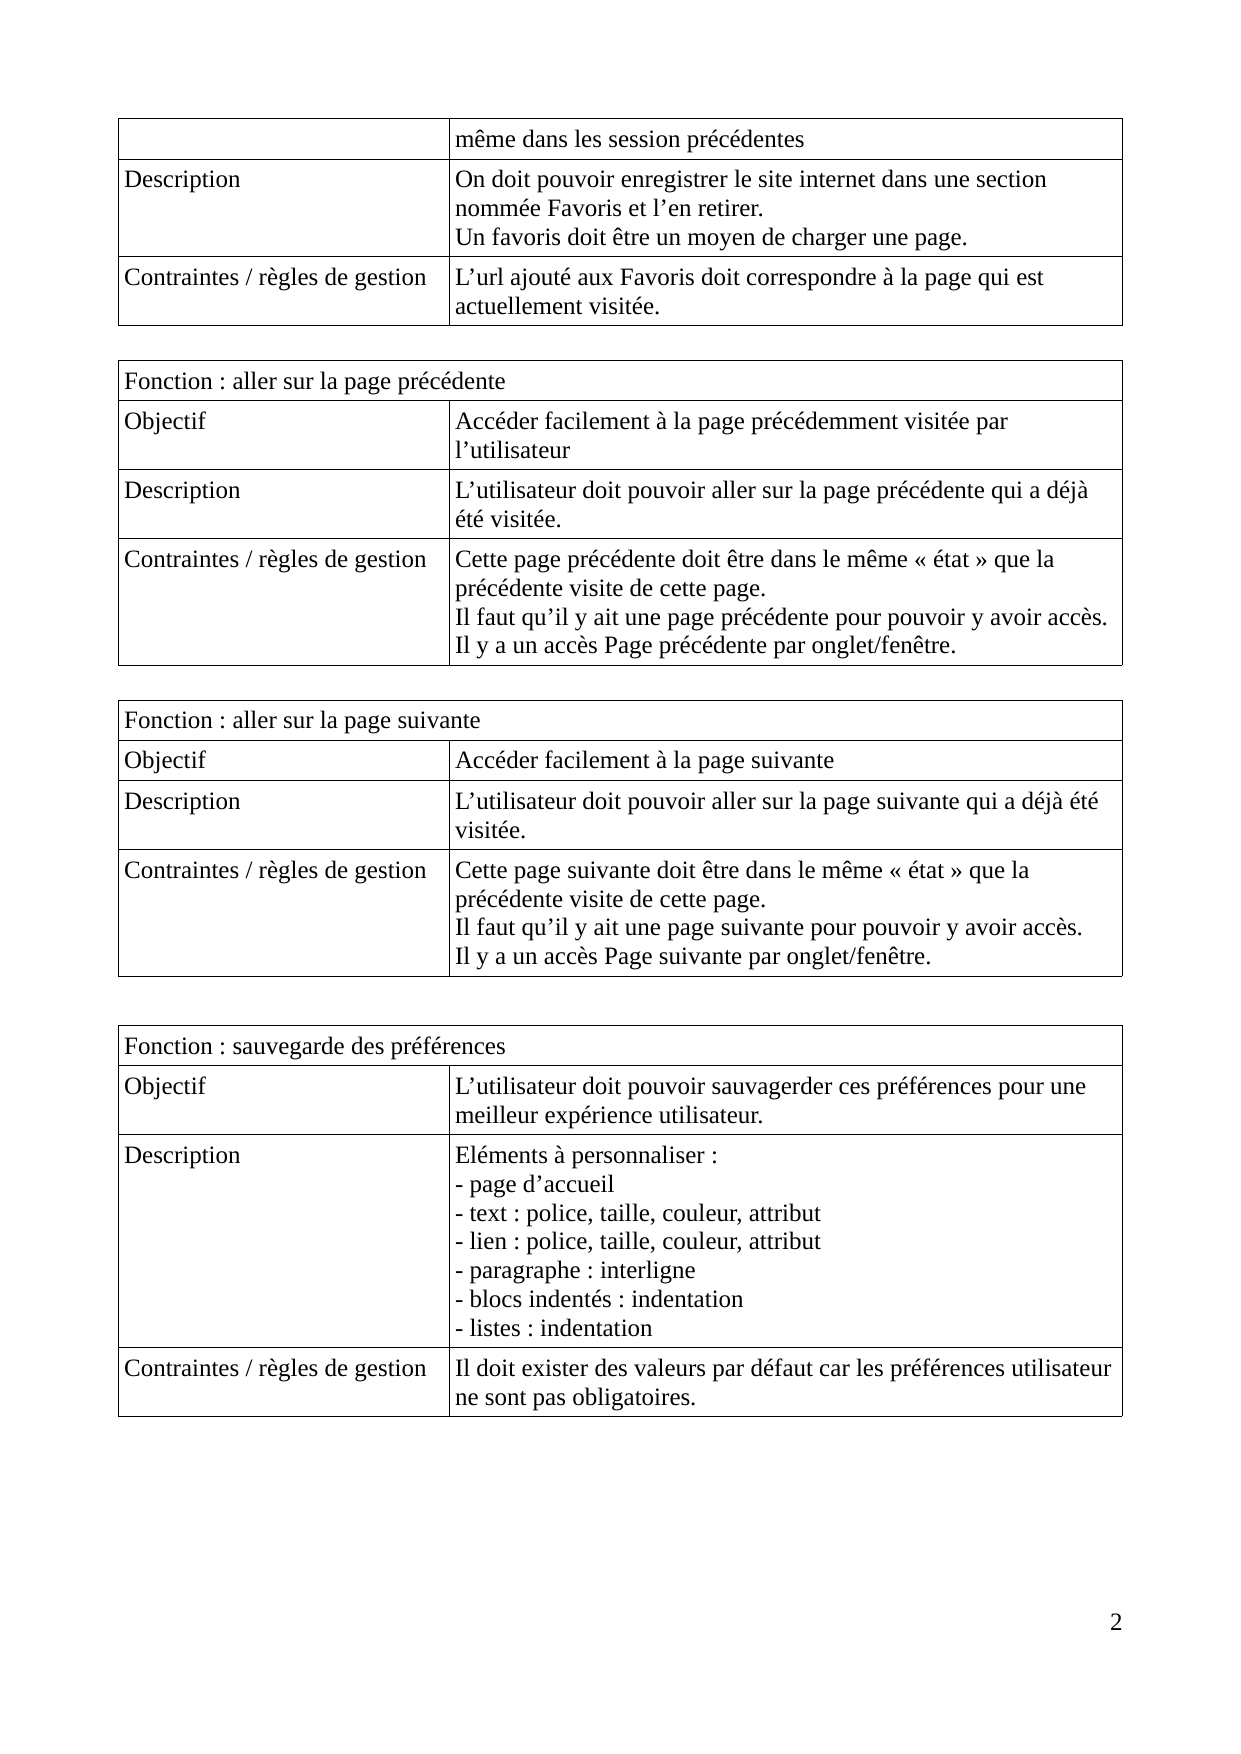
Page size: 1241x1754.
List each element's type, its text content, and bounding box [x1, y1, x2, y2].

table_cell Description [119, 1135, 449, 1347]
table_cell Objectif [119, 741, 449, 780]
table_cell Cette page suivante doit être dans le même « état » que la précédente visite de cette page. Il faut qu’il y ait une page suivante pour pouvoir y avoir accès. Il y a un accès Page suivante par onglet/fenêtre. [450, 850, 1122, 976]
table_cell Il doit exister des valeurs par défaut car les préférences utilisateur ne sont pas obligatoires. [450, 1348, 1122, 1416]
table_cell même dans les session précédentes [450, 119, 1122, 158]
table_cell [119, 119, 449, 158]
table_cell On doit pouvoir enregistrer le site internet dans une section nommée Favoris et l’en retirer. Un favoris doit être un moyen de charger une page. [450, 160, 1122, 256]
table_cell Description [119, 470, 449, 538]
table_header Fonction : aller sur la page précédente [119, 361, 1122, 400]
table_cell Description [119, 781, 449, 849]
table_cell L’utilisateur doit pouvoir sauvagerder ces préférences pour une meilleur expérience utilisateur. [450, 1066, 1122, 1134]
table_cell Contraintes / règles de gestion [119, 539, 449, 665]
table_cell Contraintes / règles de gestion [119, 1348, 449, 1416]
table_cell Cette page précédente doit être dans le même « état » que la précédente visite de cette page. Il faut qu’il y ait une page précédente pour pouvoir y avoir accès. Il y a un accès Page précédente par onglet/fenêtre. [450, 539, 1122, 665]
table_cell L’url ajouté aux Favoris doit correspondre à la page qui est actuellement visitée. [450, 257, 1122, 325]
table_cell L’utilisateur doit pouvoir aller sur la page précédente qui a déjà été visitée. [450, 470, 1122, 538]
table_header Fonction : aller sur la page suivante [119, 701, 1122, 740]
table_cell Eléments à personnaliser : - page d’accueil - text : police, taille, couleur, attribut - lien : police, taille, couleur, attribut - paragraphe : interligne - blocs indentés : indentation - listes : indentation [450, 1135, 1122, 1347]
table_cell Contraintes / règles de gestion [119, 257, 449, 325]
table_cell Description [119, 160, 449, 256]
table_cell Accéder facilement à la page précédemment visitée par l’utilisateur [450, 401, 1122, 469]
table_header Fonction : sauvegarde des préférences [119, 1026, 1122, 1065]
table_cell Objectif [119, 401, 449, 469]
table_cell Objectif [119, 1066, 449, 1134]
table_cell Contraintes / règles de gestion [119, 850, 449, 976]
table_cell Accéder facilement à la page suivante [450, 741, 1122, 780]
table_cell L’utilisateur doit pouvoir aller sur la page suivante qui a déjà été visitée. [450, 781, 1122, 849]
